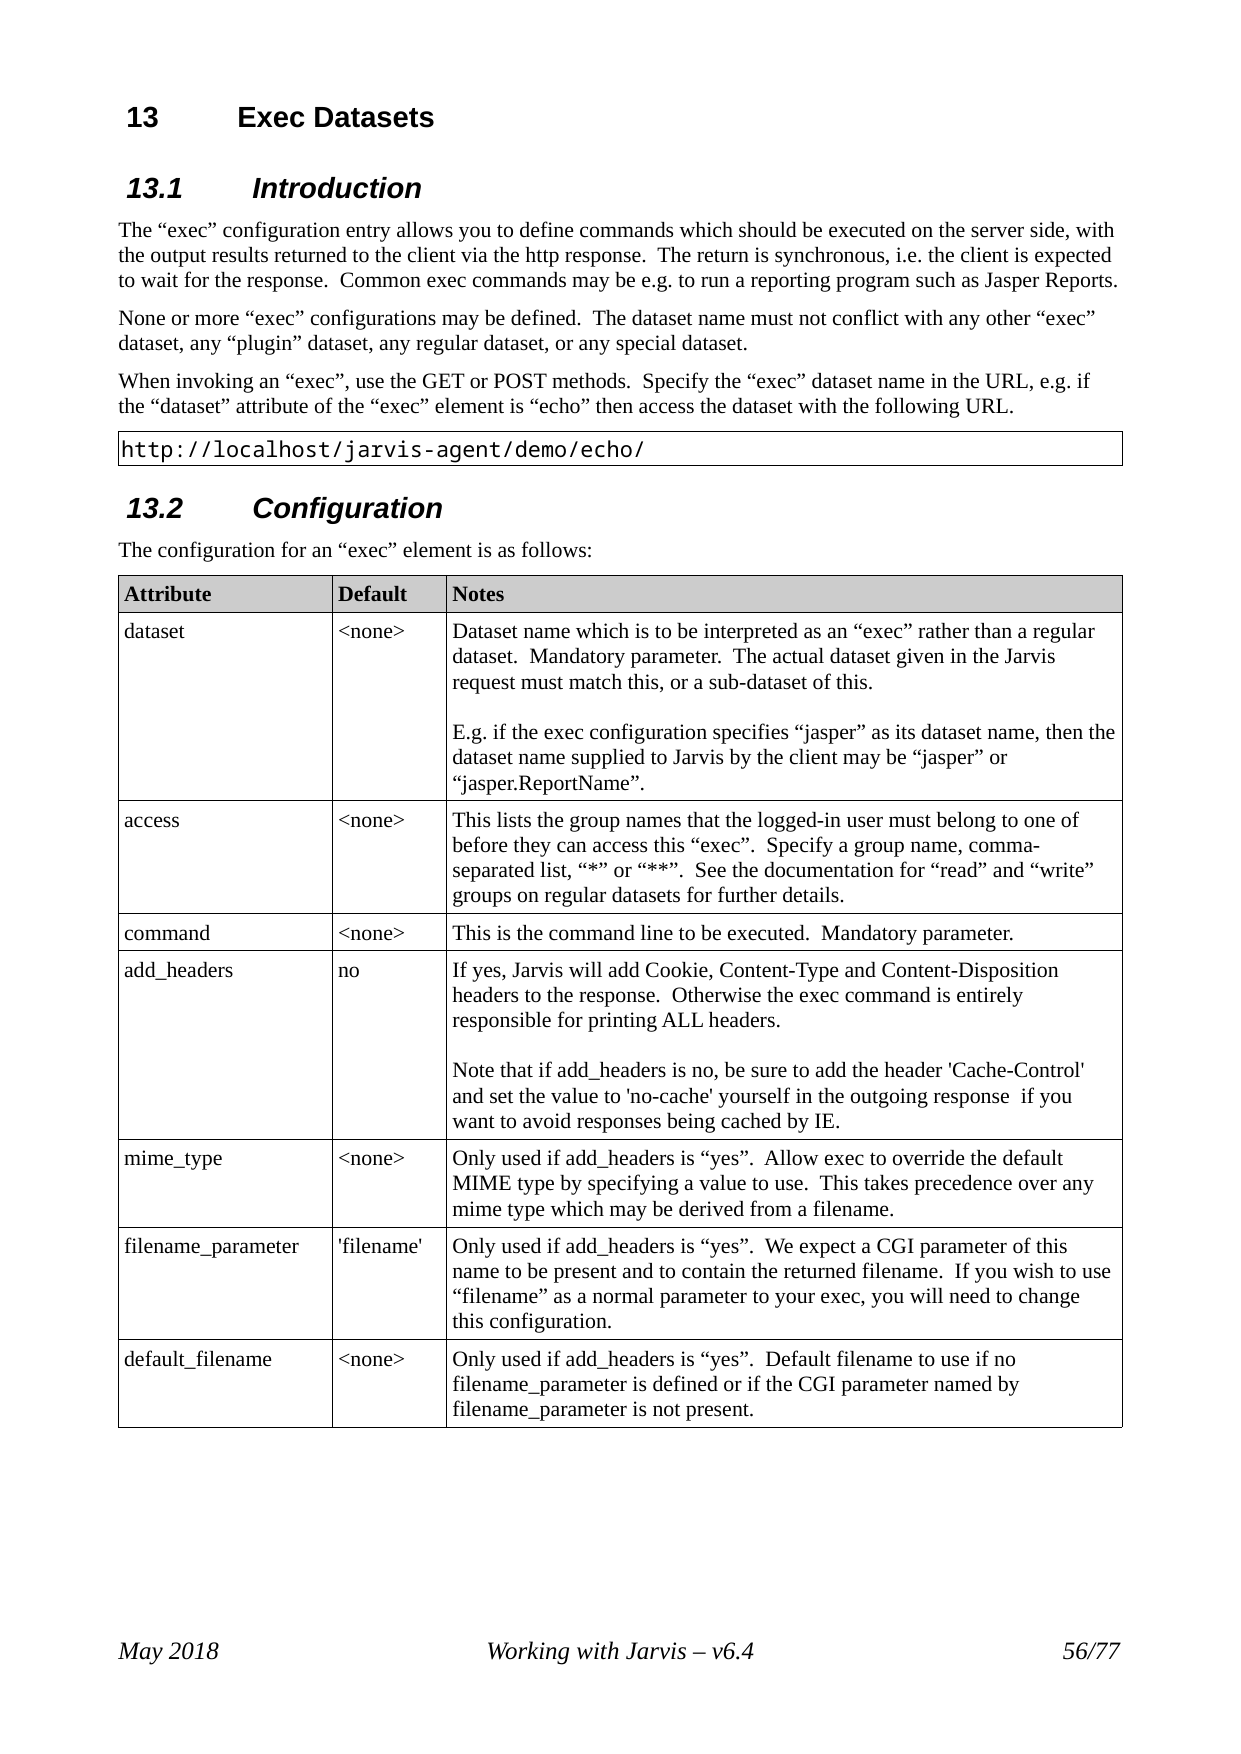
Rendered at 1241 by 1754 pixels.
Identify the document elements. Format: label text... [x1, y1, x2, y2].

text The “exec” configuration entry allows you to define commands which should be executed on the server side, with the output results returned to the client via the http response. The return is synchronous, i.e. the client is expected to wait for the response. Common exec commands may be e.g. to run a reporting program such as Jasper Reports. [118, 217, 1122, 293]
table_cell Only used if add_headers is “yes”. Default filename to use if no filename_parameter is defined or if the CGI parameter named by filename_parameter is not present. [447, 1340, 1122, 1427]
table_cell <none> [333, 914, 446, 950]
table_cell <none> [333, 1340, 446, 1427]
table_cell This lists the group names that the logged-in user must belong to one of before they can access this “exec”. Specify a group name, comma-separated list, “*” or “**”. See the documentation for “read” and “write” groups on regular datasets for further details. [447, 801, 1122, 913]
text The configuration for an “exec” element is as follows: [118, 537, 1122, 562]
text http://localhost/jarvis-agent/demo/echo/ [119, 432, 1122, 465]
text When invoking an “exec”, use the GET or POST methods. Specify the “exec” dataset name in the URL, e.g. if the “dataset” attribute of the “exec” element is “echo” then access the dataset with the following URL. [118, 368, 1122, 418]
table_header Attribute [119, 576, 332, 612]
subtitle Exec Datasets [118, 100, 1122, 133]
table_cell Only used if add_headers is “yes”. Allow exec to override the default MIME type by specifying a value to use. This takes precedence over any mime type which may be derived from a filename. [447, 1140, 1122, 1226]
table_cell 'filename' [333, 1228, 446, 1339]
table_cell default_filename [119, 1340, 332, 1427]
table_cell <none> [333, 801, 446, 913]
table_cell This is the command line to be executed. Mandatory parameter. [447, 914, 1122, 950]
subtitle Configuration [118, 491, 1122, 524]
table_header Notes [447, 576, 1122, 612]
table_cell add_headers [119, 951, 332, 1139]
table_cell access [119, 801, 332, 913]
table_cell <none> [333, 1140, 446, 1226]
table_cell dataset [119, 613, 332, 800]
table_cell mime_type [119, 1140, 332, 1226]
table_cell no [333, 951, 446, 1139]
table_cell command [119, 914, 332, 950]
table_cell filename_parameter [119, 1228, 332, 1339]
table_cell <none> [333, 613, 446, 800]
subtitle Introduction [118, 171, 1122, 204]
table_cell Only used if add_headers is “yes”. We expect a CGI parameter of this name to be present and to contain the returned filename. If you wish to use “filename” as a normal parameter to your exec, you will need to change this configuration. [447, 1228, 1122, 1339]
table_cell Dataset name which is to be interpreted as an “exec” rather than a regular dataset. Mandatory parameter. The actual dataset given in the Jarvis request must match this, or a sub-dataset of this. E.g. if the exec configuration specifies “jasper” as its dataset name, then the dataset name supplied to Jarvis by the client may be “jasper” or “jasper.ReportName”. [447, 613, 1122, 800]
text None or more “exec” configurations may be defined. The dataset name must not conflict with any other “exec” dataset, any “plugin” dataset, any regular dataset, or any special dataset. [118, 305, 1122, 356]
table_header Default [333, 576, 446, 612]
table_cell If yes, Jarvis will add Cookie, Content-Type and Content-Disposition headers to the response. Otherwise the exec command is entirely responsible for printing ALL headers. Note that if add_headers is no, be sure to add the header 'Cache-Control' and set the value to 'no-cache' yourself in the outgoing response if you want to avoid responses being cached by IE. [447, 951, 1122, 1139]
